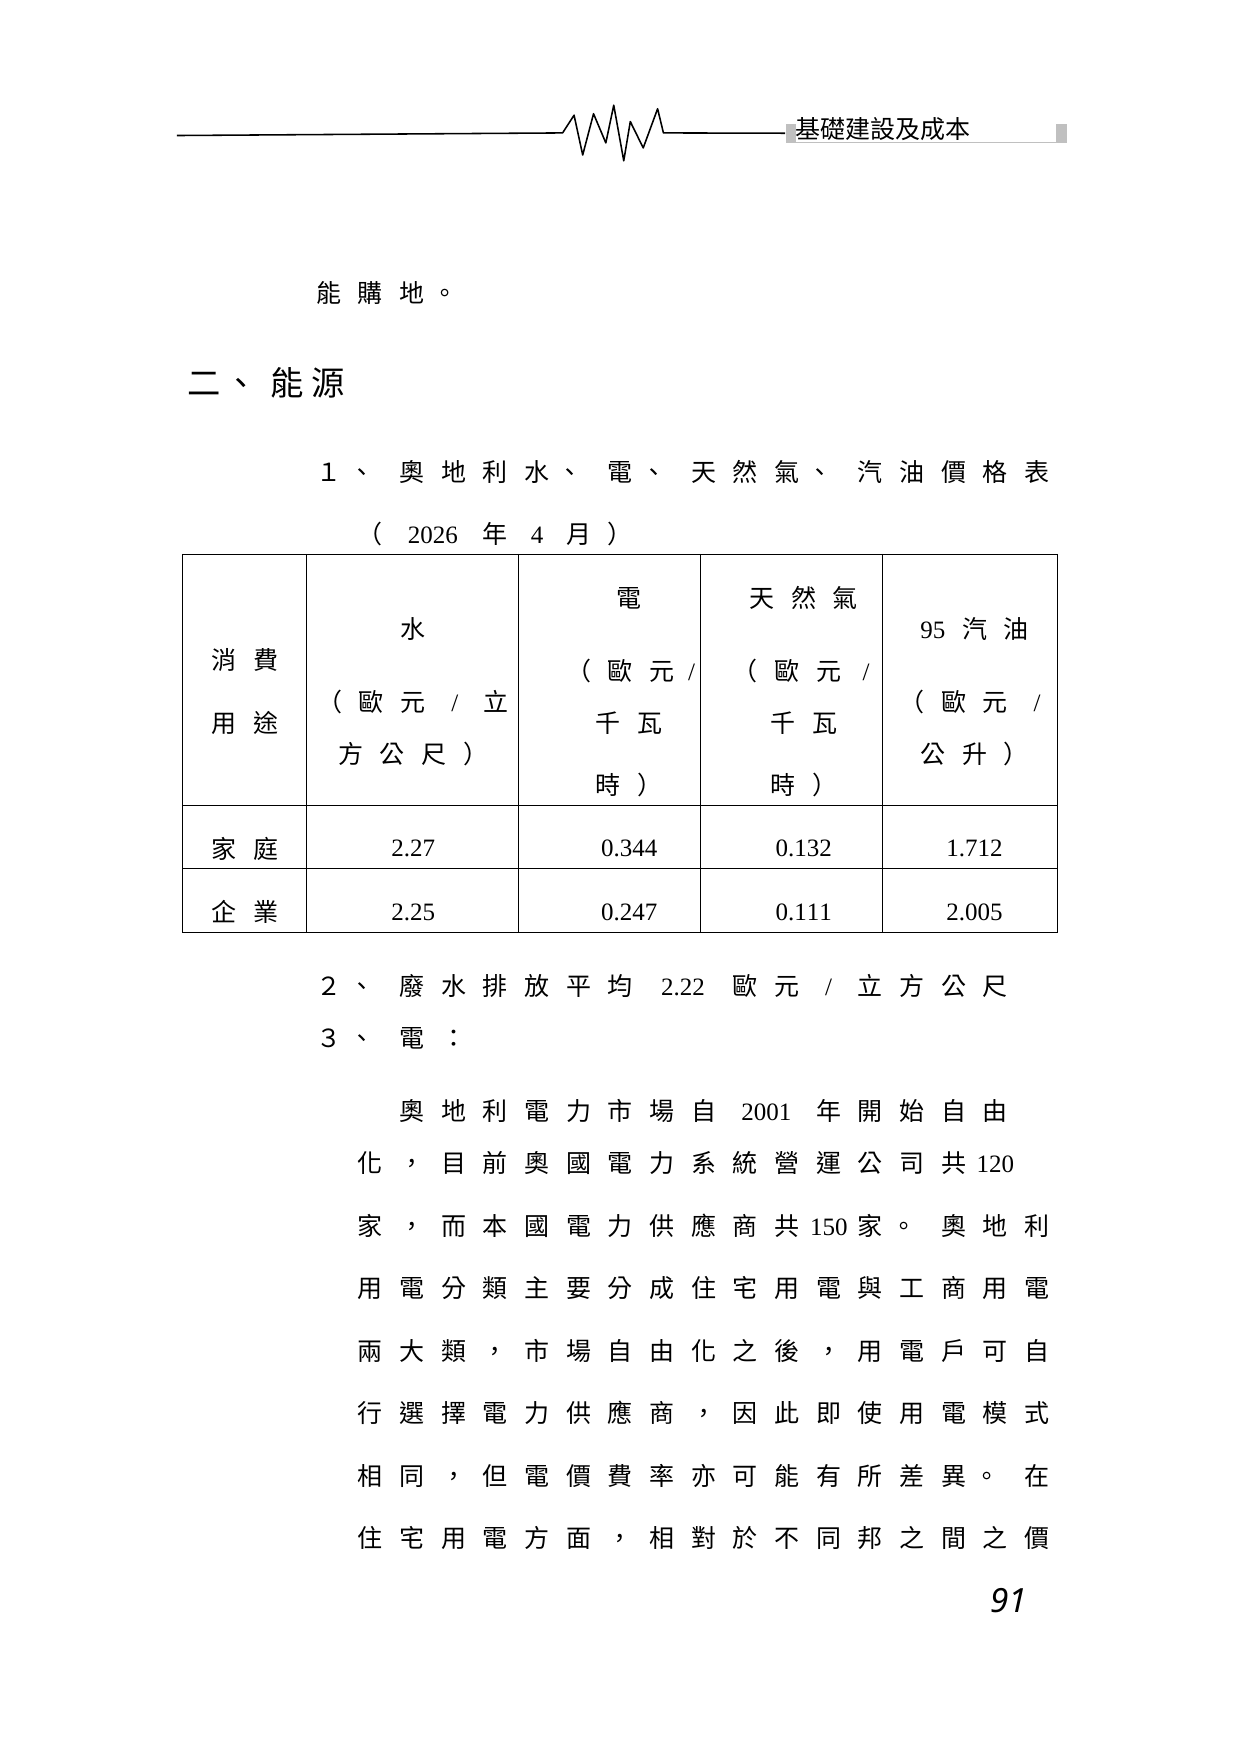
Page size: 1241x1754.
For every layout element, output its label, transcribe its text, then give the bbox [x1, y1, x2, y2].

table_cell 家庭 [183, 806, 306, 868]
table_cell 0.247 [519, 869, 700, 932]
table_cell 1.712 [883, 806, 1057, 868]
table_header 電 （歐元/千瓦時） [519, 555, 700, 805]
text ３、電： [281, 995, 1058, 1058]
table_cell 0.344 [519, 806, 700, 868]
table_cell 2.27 [307, 806, 518, 868]
text １、奧地利水、電、天然氣、汽油價格表（2026年4月） [281, 429, 1058, 554]
text 奧地利電力市場自2001年開始自由化，目前奧國電力系統營運公司共120家，而本國電力供應商共150家。奧地利用電分類主要分成住宅用電與工商用電兩大類，市場自由化之後，用電戶可自行選擇電力供應商，因此即使用電模式相同，但電價費率亦可能有所差異。在住宅用電方面，相對於不同邦之間之價 [330, 1058, 1058, 1558]
table_header 天然氣 （歐元/千瓦時） [701, 555, 882, 805]
table_cell 2.005 [883, 869, 1057, 932]
table_header 水 （歐元/立方公尺） [307, 555, 518, 805]
table_cell 2.25 [307, 869, 518, 932]
table_header 消費用途 [183, 555, 306, 805]
text 二、能源 [183, 339, 1058, 402]
text ２、廢水排放平均2.22歐元/立方公尺 [281, 933, 1058, 995]
table_cell 0.111 [701, 869, 882, 932]
table_cell 企業 [183, 869, 306, 932]
table_cell 0.132 [701, 806, 882, 868]
table_header 95汽油 （歐元/公升） [883, 555, 1057, 805]
text 能購地。 [281, 250, 1058, 313]
